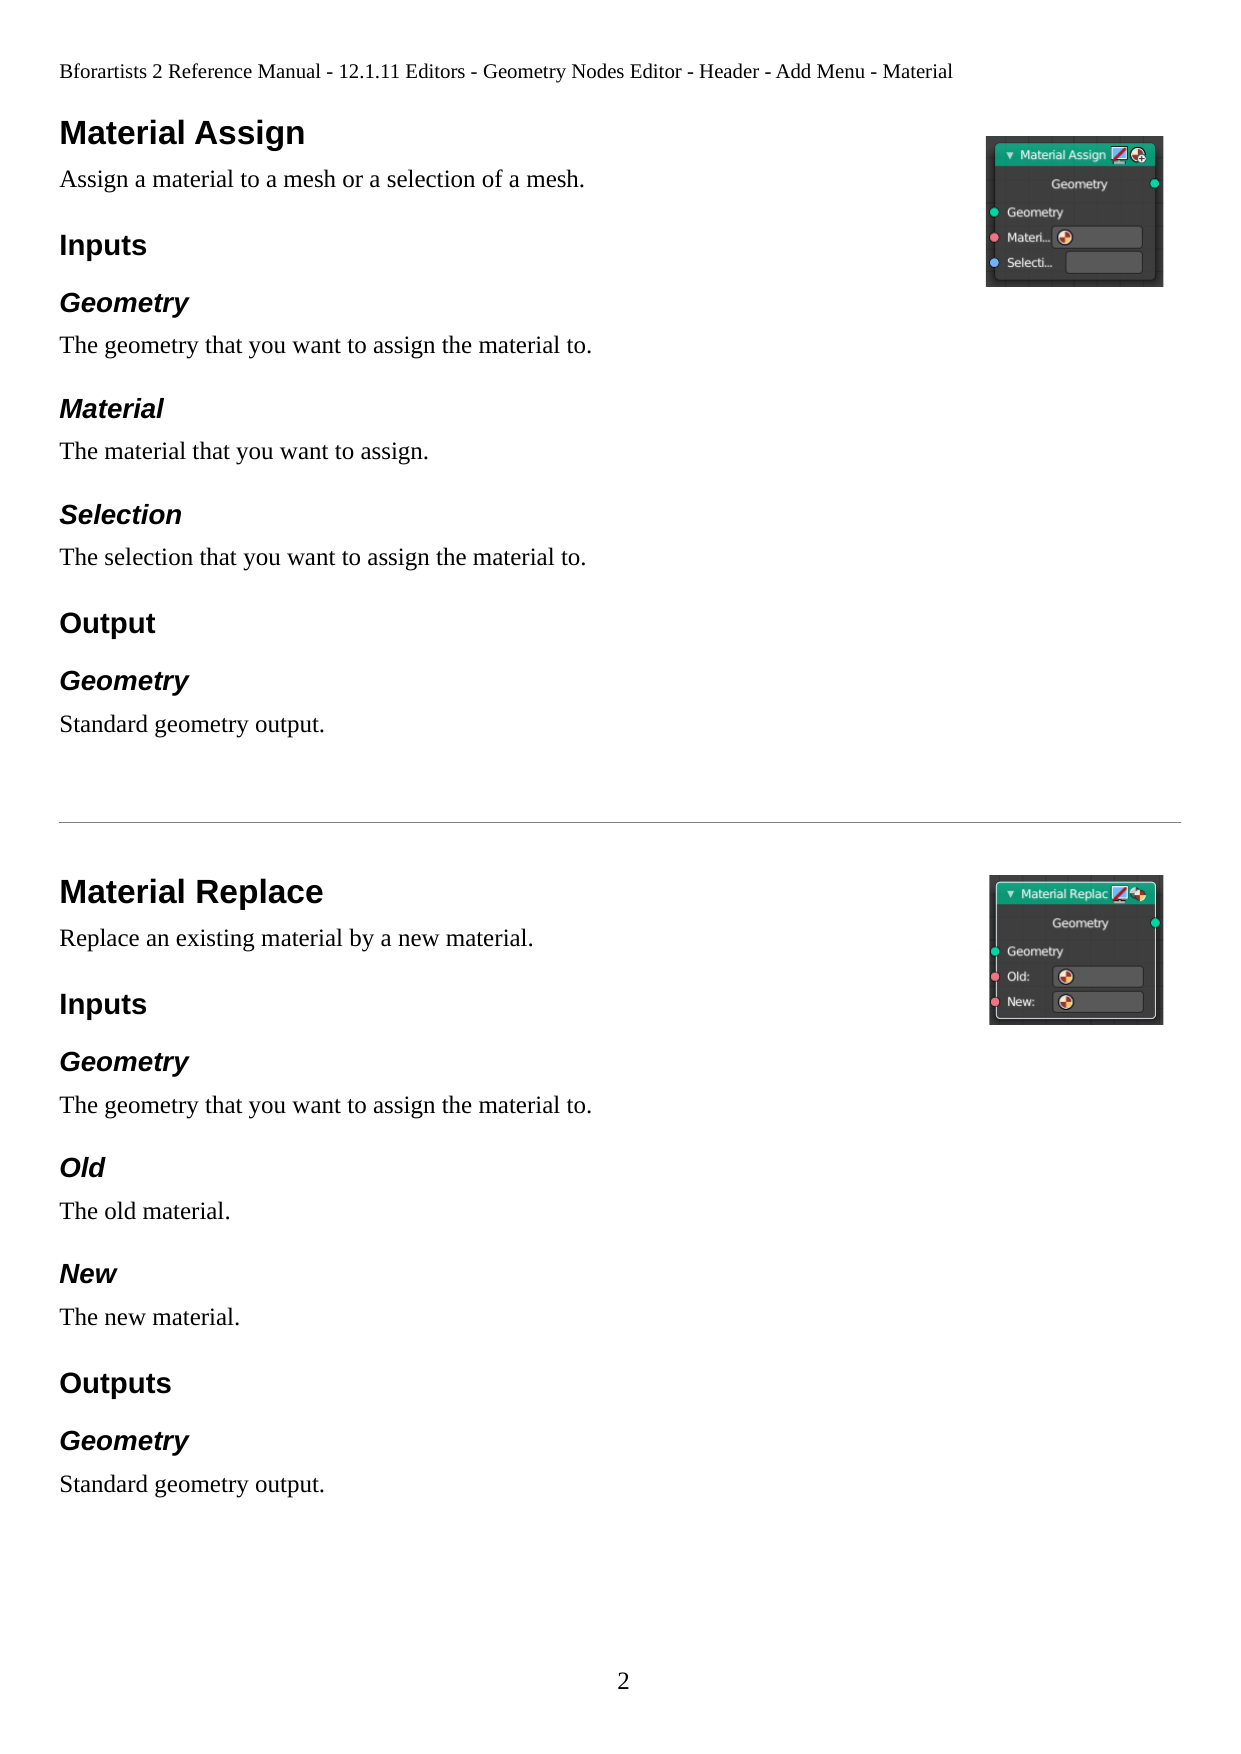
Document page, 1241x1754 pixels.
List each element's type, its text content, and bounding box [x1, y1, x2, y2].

subtitle [1164, 227, 1181, 261]
text Replace an existing material by a new material. [59, 923, 989, 952]
subtitle Material [59, 392, 1181, 424]
subtitle Output [59, 606, 1181, 640]
text Standard geometry output. [59, 1469, 1181, 1498]
subtitle Geometry [59, 665, 1181, 697]
text Assign a material to a mesh or a selection of a mesh. [59, 164, 985, 192]
subtitle [1164, 987, 1181, 1021]
subtitle Old [59, 1152, 1181, 1184]
subtitle Geometry [59, 286, 1181, 318]
subtitle Selection [59, 498, 1181, 530]
text The geometry that you want to assign the material to. [59, 1090, 1181, 1119]
subtitle Geometry [59, 1424, 1181, 1456]
subtitle Inputs [59, 987, 989, 1021]
picture [985, 136, 1164, 287]
text The new material. [59, 1302, 1181, 1331]
text The old material. [59, 1196, 1181, 1225]
subtitle Inputs [59, 227, 985, 261]
text Standard geometry output. [59, 709, 1181, 738]
subtitle Material Assign [59, 113, 1181, 151]
picture [989, 875, 1164, 1025]
text The geometry that you want to assign the material to. [59, 331, 1181, 359]
text The material that you want to assign. [59, 436, 1181, 465]
subtitle Outputs [59, 1366, 1181, 1399]
text The selection that you want to assign the material to. [59, 542, 1181, 571]
subtitle New [59, 1258, 1181, 1289]
subtitle Geometry [59, 1046, 1181, 1078]
subtitle Material Replace [59, 872, 1181, 911]
